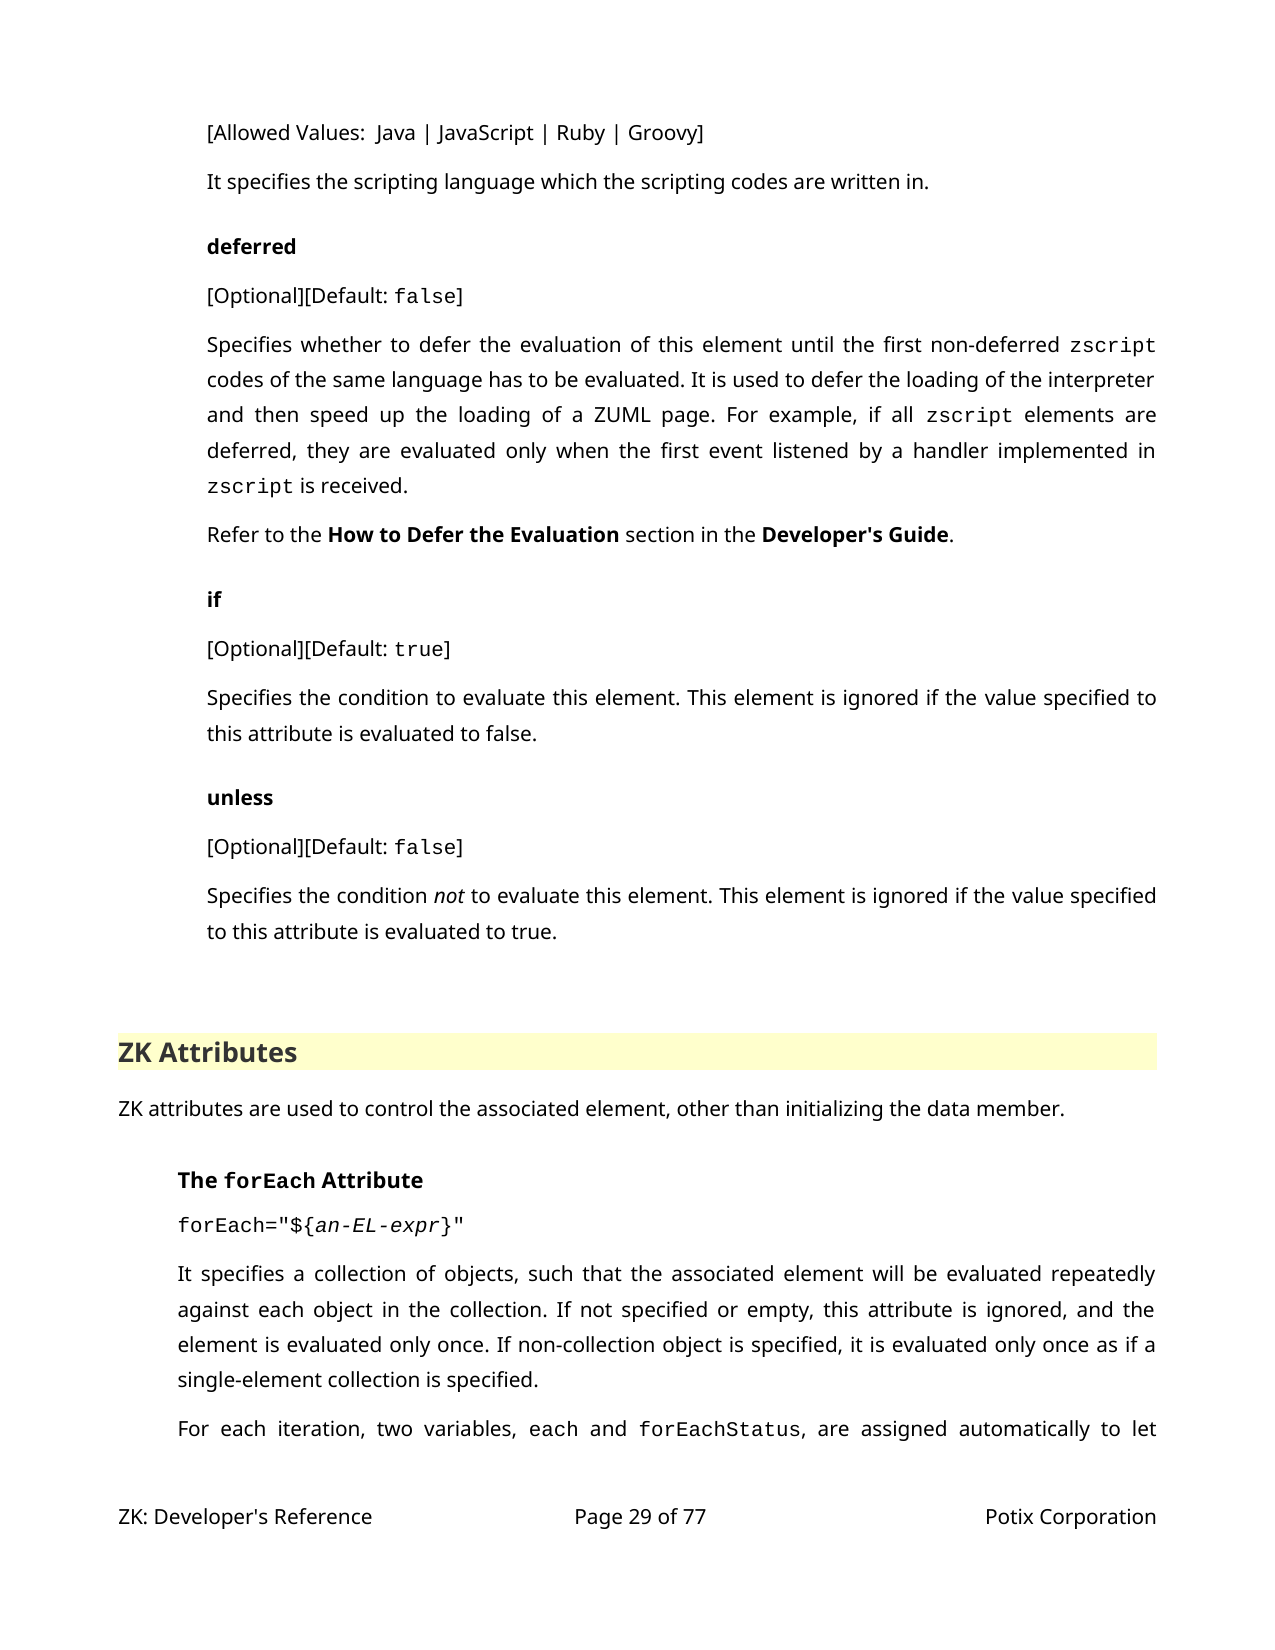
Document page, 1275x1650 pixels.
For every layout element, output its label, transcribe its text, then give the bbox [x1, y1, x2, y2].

subtitle deferred [207, 232, 1157, 260]
subtitle if [207, 585, 1157, 614]
text It specifies the scripting language which the scripting codes are written in. [207, 167, 1157, 195]
text Specifies whether to defer the evaluation of this element until the first non-deferred zscript codes of the same language has to be evaluated. It is used to defer the loading of the interpreter and then speed up the loading of a ZUML page. For example, if all zscript elements are deferred, they are evaluated only when the first event listened by a handler implemented in zscript is received. [207, 330, 1157, 500]
subtitle ZK Attributes [118, 1033, 1157, 1070]
text forEach="${an-EL-expr}" [177, 1215, 1157, 1239]
text It specifies a collection of objects, such that the associated element will be evaluated repeatedly against each object in the collection. If not specified or empty, this attribute is ignored, and the element is evaluated only once. If non-collection object is specified, it is evaluated only once as if a single-element collection is specified. [177, 1259, 1157, 1393]
text Specifies the condition to evaluate this element. This element is ignored if the value specified to this attribute is evaluated to false. [207, 683, 1157, 747]
text [Optional][Default: true] [207, 634, 1157, 663]
text Specifies the condition not to evaluate this element. This element is ignored if the value specified to this attribute is evaluated to true. [207, 882, 1157, 945]
text ZK attributes are used to control the associated element, other than initializing the data member. [118, 1094, 1157, 1122]
subtitle The forEach Attribute [177, 1165, 1157, 1195]
text For each iteration, two variables, each and forEachStatus, are assigned automatically to let [177, 1414, 1157, 1443]
text [Allowed Values: Java | JavaScript | Ruby | Groovy] [207, 118, 1157, 146]
text Refer to the How to Defer the Evaluation section in the Developer's Guide. [207, 521, 1157, 549]
text [Optional][Default: false] [207, 832, 1157, 861]
text [Optional][Default: false] [207, 281, 1157, 309]
subtitle unless [207, 783, 1157, 812]
